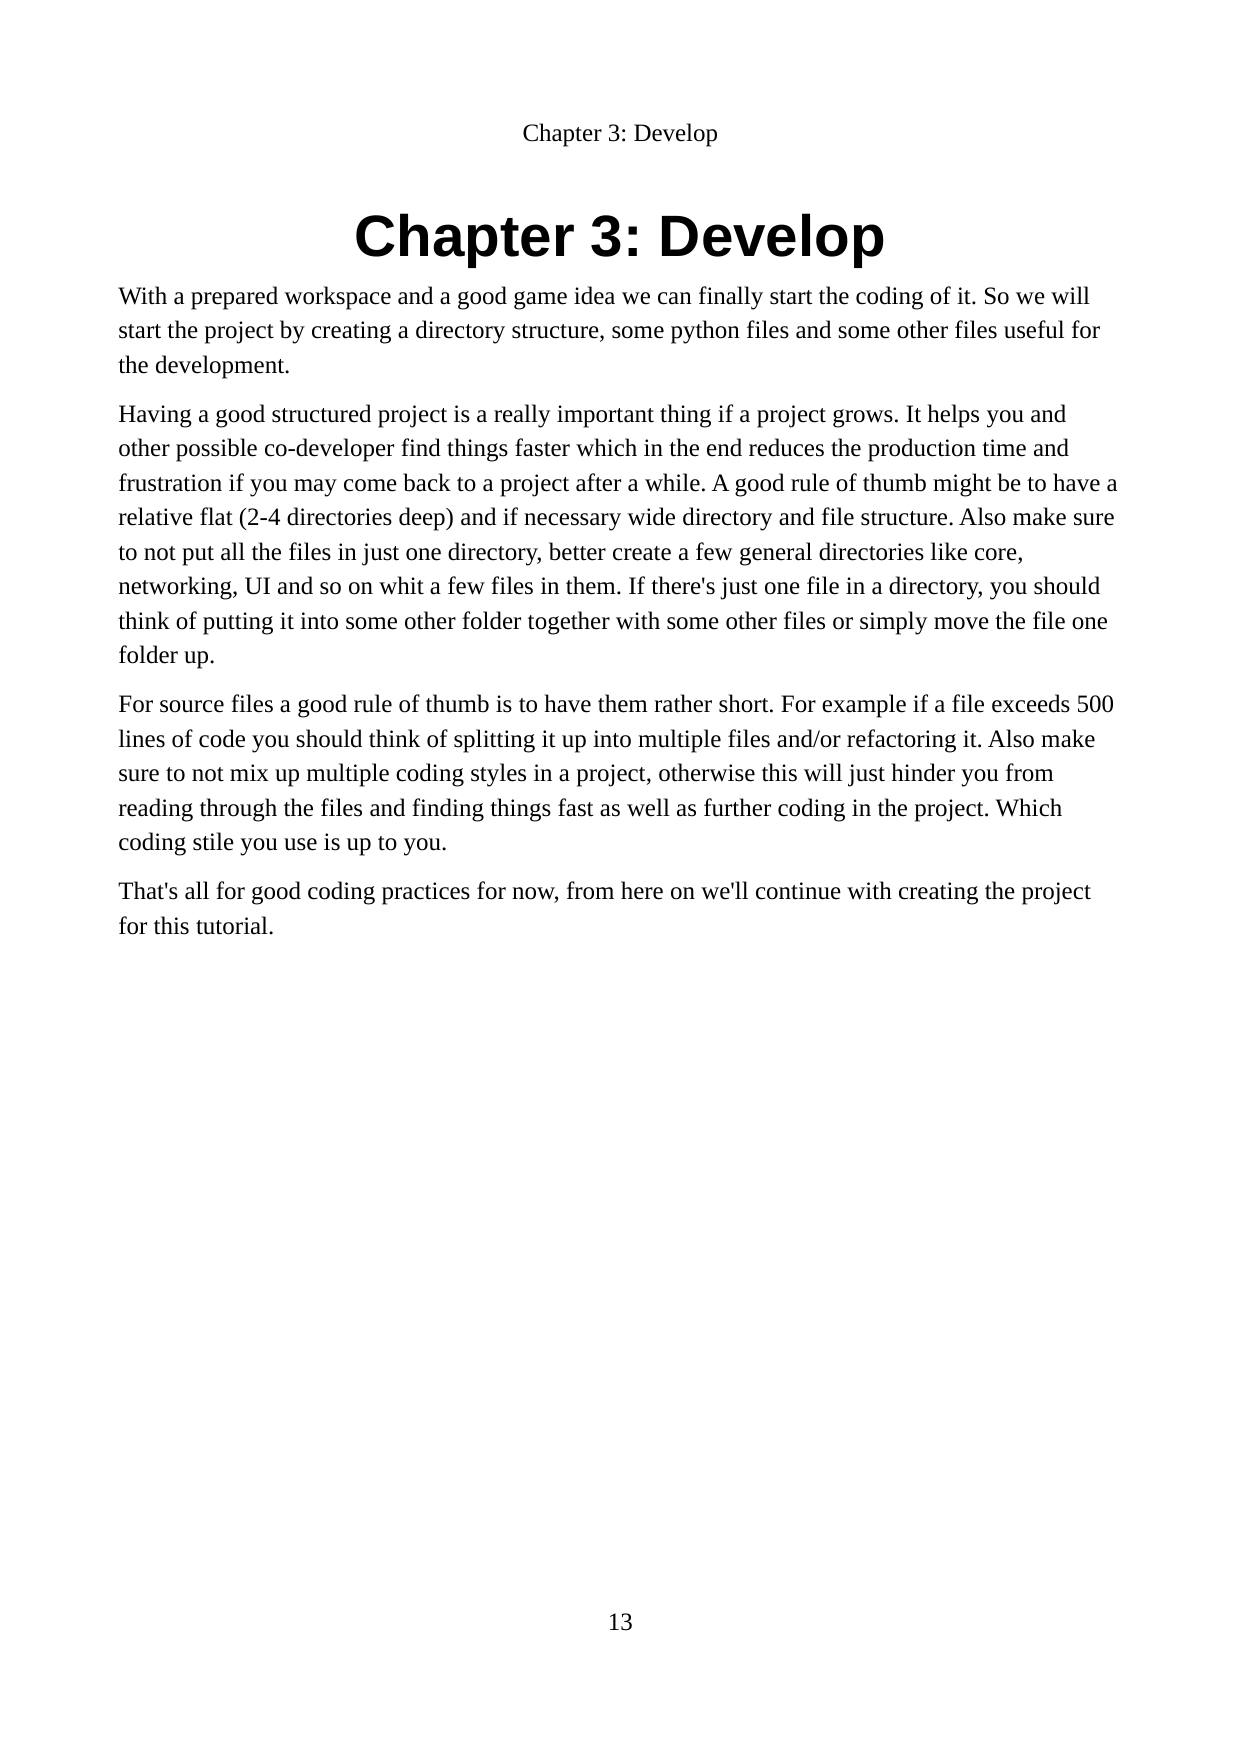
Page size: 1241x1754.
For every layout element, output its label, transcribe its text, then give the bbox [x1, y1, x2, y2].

text That's all for good coding practices for now, from here on we'll continue with creating the project for this tutorial. [118, 876, 1122, 939]
subtitle Chapter 3: Develop [118, 201, 1122, 268]
text For source files a good rule of thumb is to have them rather short. For example if a file exceeds 500 lines of code you should think of splitting it up into multiple files and/or refactoring it. Also make sure to not mix up multiple coding styles in a project, otherwise this will just hinder you from reading through the files and finding things fast as well as further coding in the project. Which coding stile you use is up to you. [118, 689, 1122, 856]
text Having a good structured project is a really important thing if a project grows. It helps you and other possible co-developer find things faster which in the end reduces the production time and frustration if you may come back to a project after a while. A good rule of thumb might be to have a relative flat (2-4 directories deep) and if necessary wide directory and file structure. Also make sure to not put all the files in just one directory, better create a few general directories like core, networking, UI and so on whit a few files in them. If there's just one file in a directory, you should think of putting it into some other folder together with some other files or simply move the file one folder up. [118, 399, 1122, 669]
text With a prepared workspace and a good game idea we can finally start the coding of it. So we will start the project by creating a directory structure, some python files and some other files useful for the development. [118, 281, 1122, 379]
